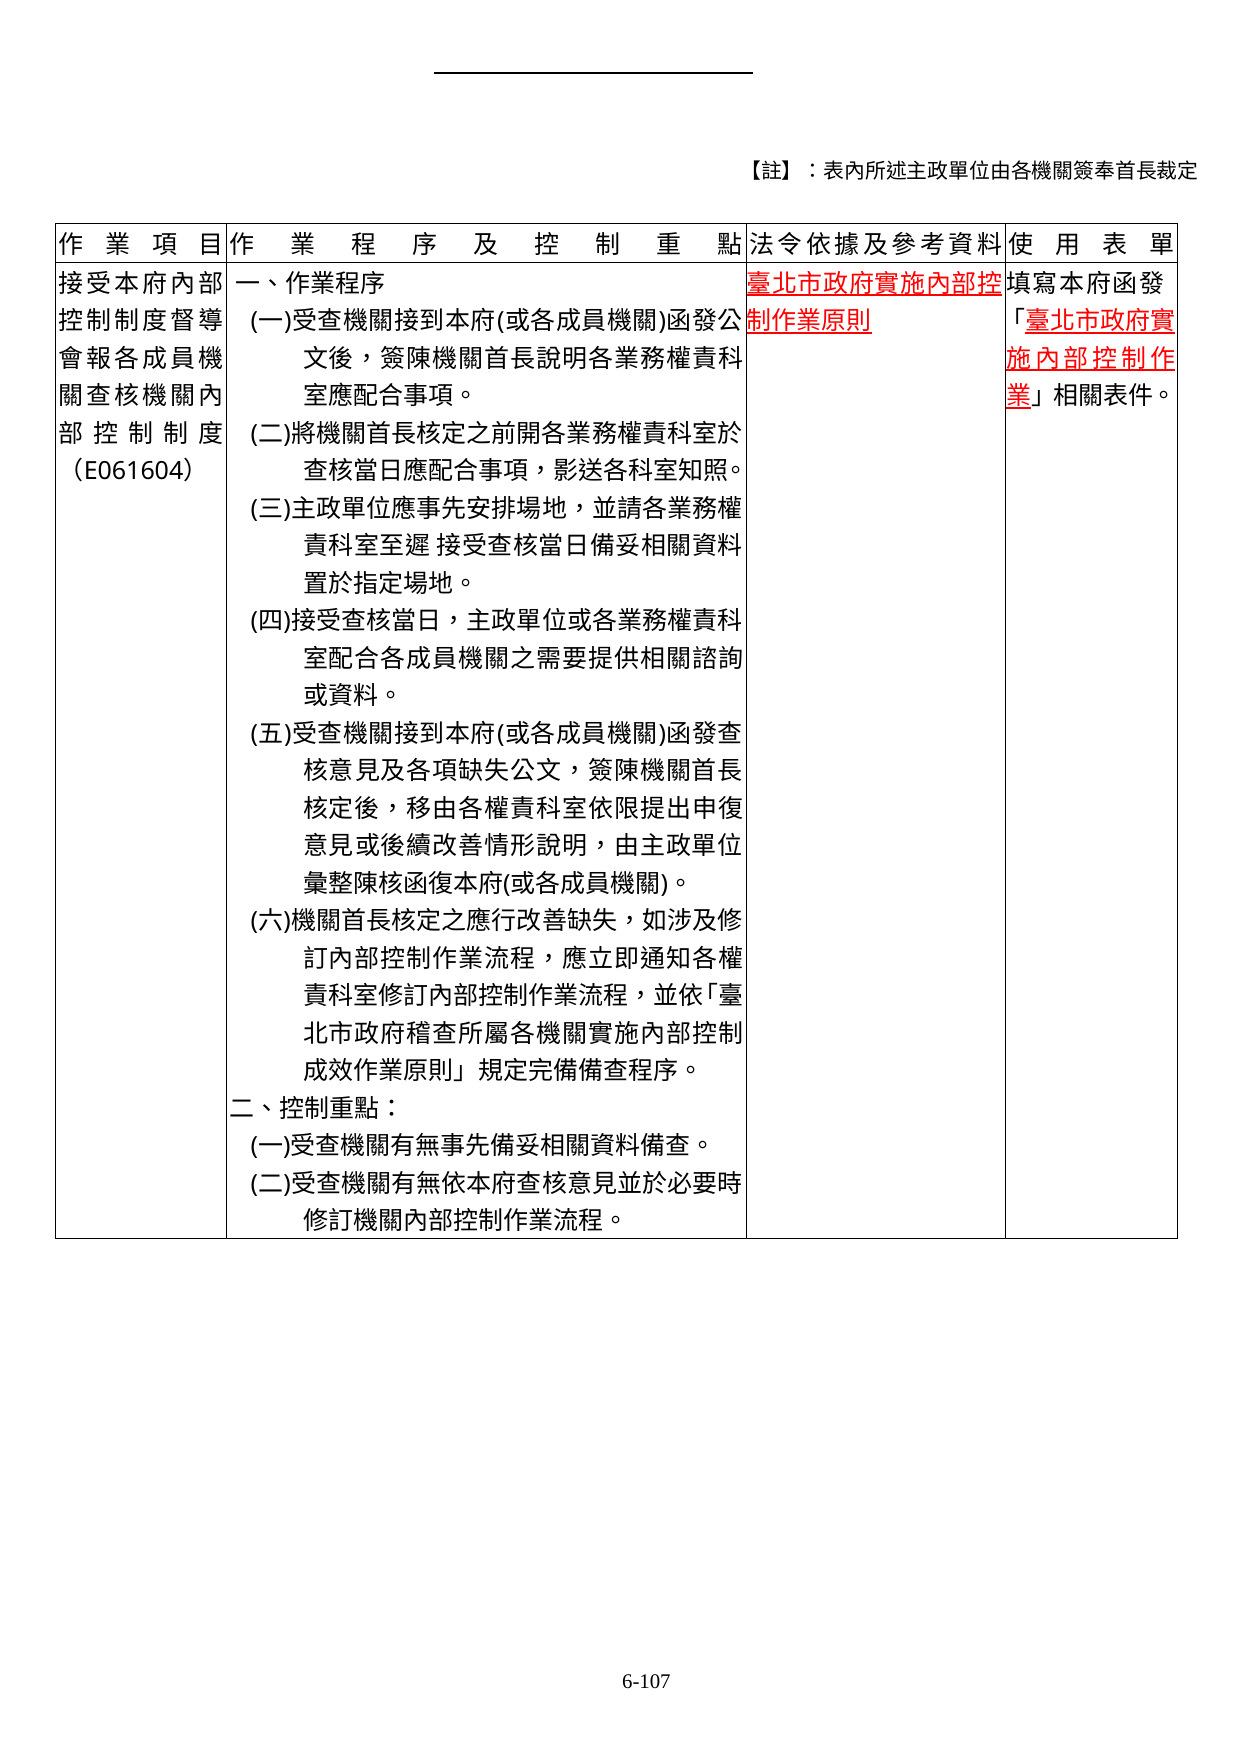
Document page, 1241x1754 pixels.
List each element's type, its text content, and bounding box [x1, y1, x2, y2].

table_header 作業項目 [56, 224, 226, 262]
table_cell 填寫本府函發「臺北市政府實施內部控制作業」相關表件。 [1006, 263, 1177, 1238]
text 【註】：表內所述主政單位由各機關簽奉首長裁定 [637, 154, 1198, 184]
table_cell 接受本府內部控制制度督導會報各成員機關查核機關內部控制制度（E061604） [56, 263, 226, 1238]
table_cell 一、作業程序 (一)受查機關接到本府(或各成員機關)函發公文後，簽陳機關首長說明各業務權責科室應配合事項。 (二)將機關首長核定之前開各業務權責科室於查核當日應配合事項，影送各科室知照。 (三)主政單位應事先安排場地，並請各業務權責科室至遲 接受查核當日備妥相關資料置於指定場地。 (四)接受查核當日，主政單位或各業務權責科室配合各成員機關之需要提供相關諮詢或資料。 (五)受查機關接到本府(或各成員機關)函發查核意見及各項缺失公文，簽陳機關首長核定後，移由各權責科室依限提出申復意見或後續改善情形說明，由主政單位彙整陳核函復本府(或各成員機關)。 (六)機關首長核定之應行改善缺失，如涉及修訂內部控制作業流程，應立即通知各權責科室修訂內部控制作業流程，並依「臺北市政府稽查所屬各機關實施內部控制成效作業原則」規定完備備查程序。 二、控制重點： (一)受查機關有無事先備妥相關資料備查。 (二)受查機關有無依本府查核意見並於必要時修訂機關內部控制作業流程。 [227, 263, 746, 1238]
table_header 作業程序及控制重點 [227, 224, 746, 262]
table_header 法令依據及參考資料 [747, 224, 1005, 262]
table_header 使用表單 [1006, 224, 1177, 262]
table_cell 臺北市政府實施內部控制作業原則 [747, 263, 1005, 1238]
